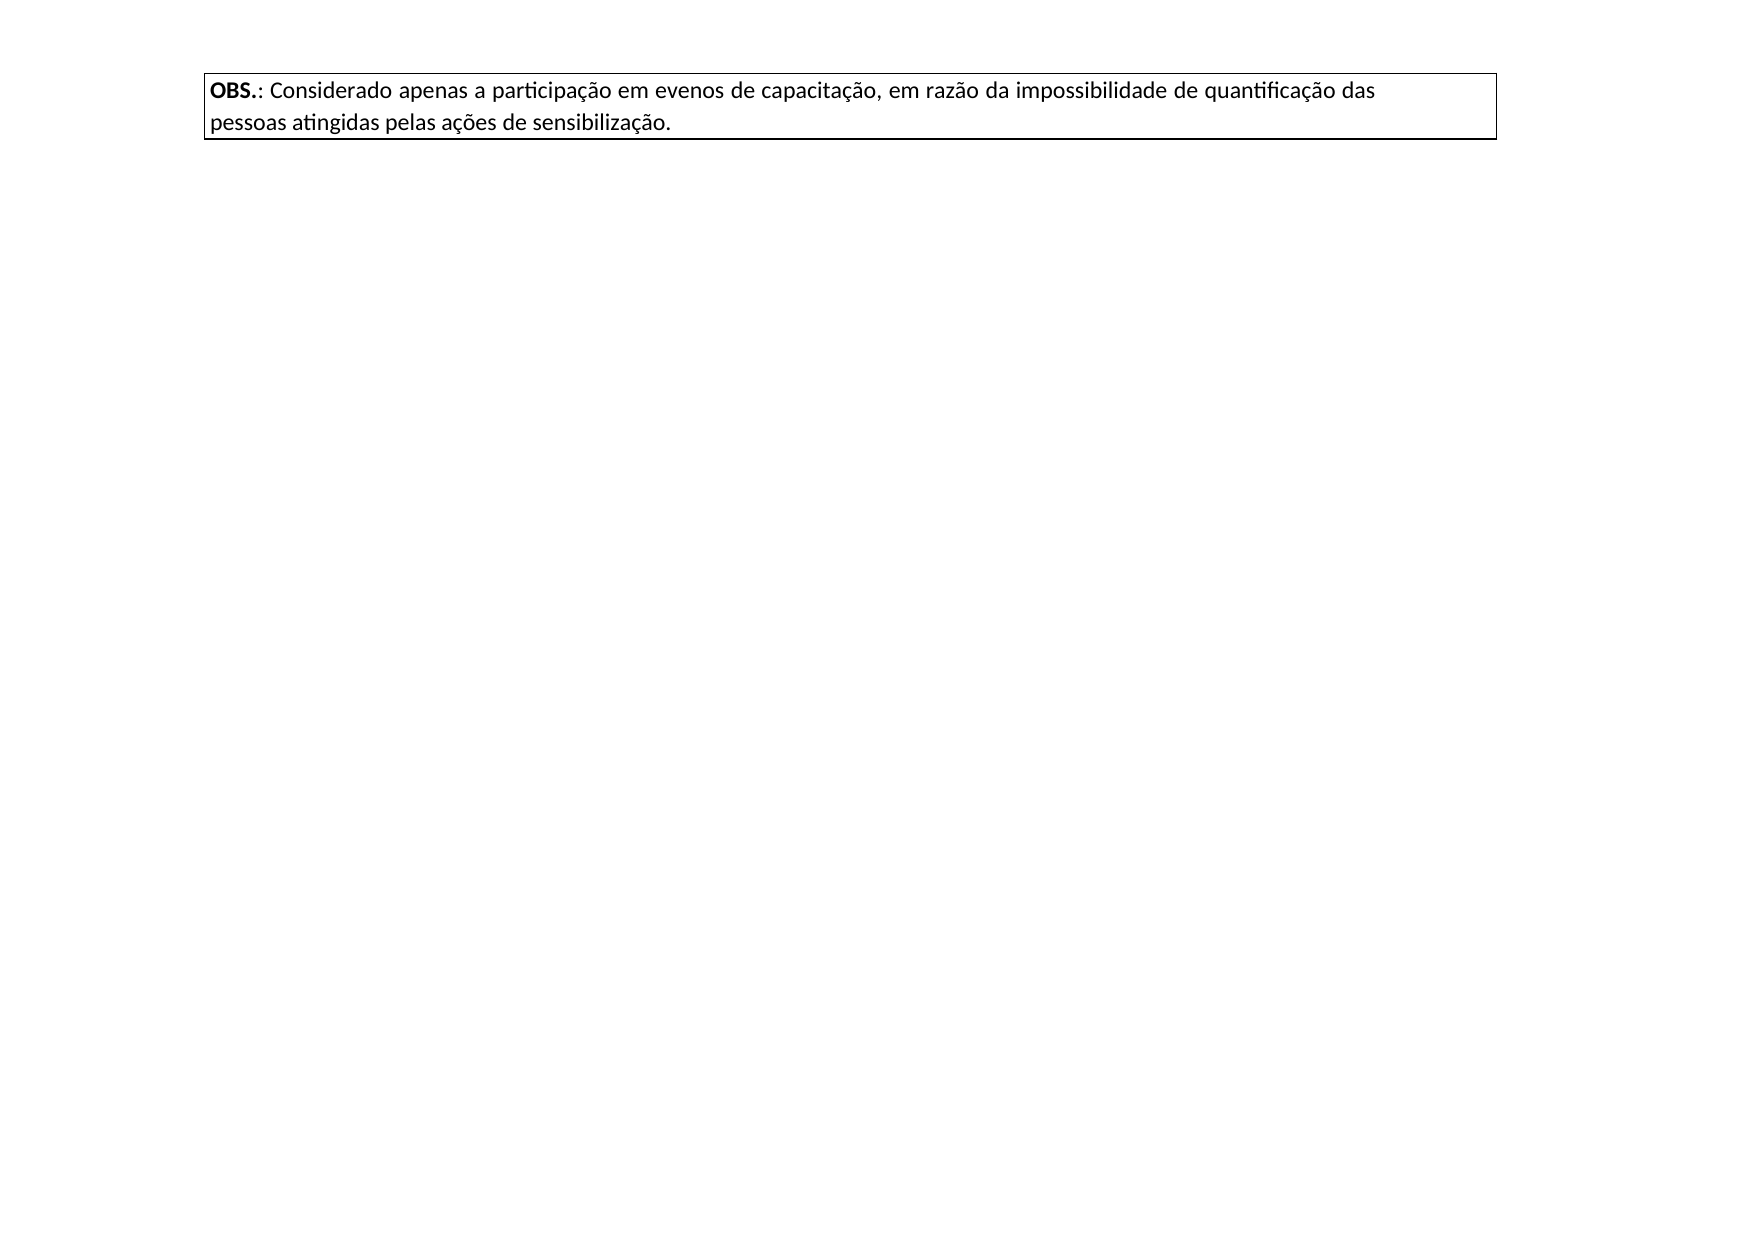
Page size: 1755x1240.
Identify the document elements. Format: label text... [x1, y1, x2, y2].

text OBS.: Considerado apenas a participação em evenos de capacitação, em razão da impossibilidade de quantificação das pessoas atingidas pelas ações de sensibilização. [210, 75, 1397, 137]
